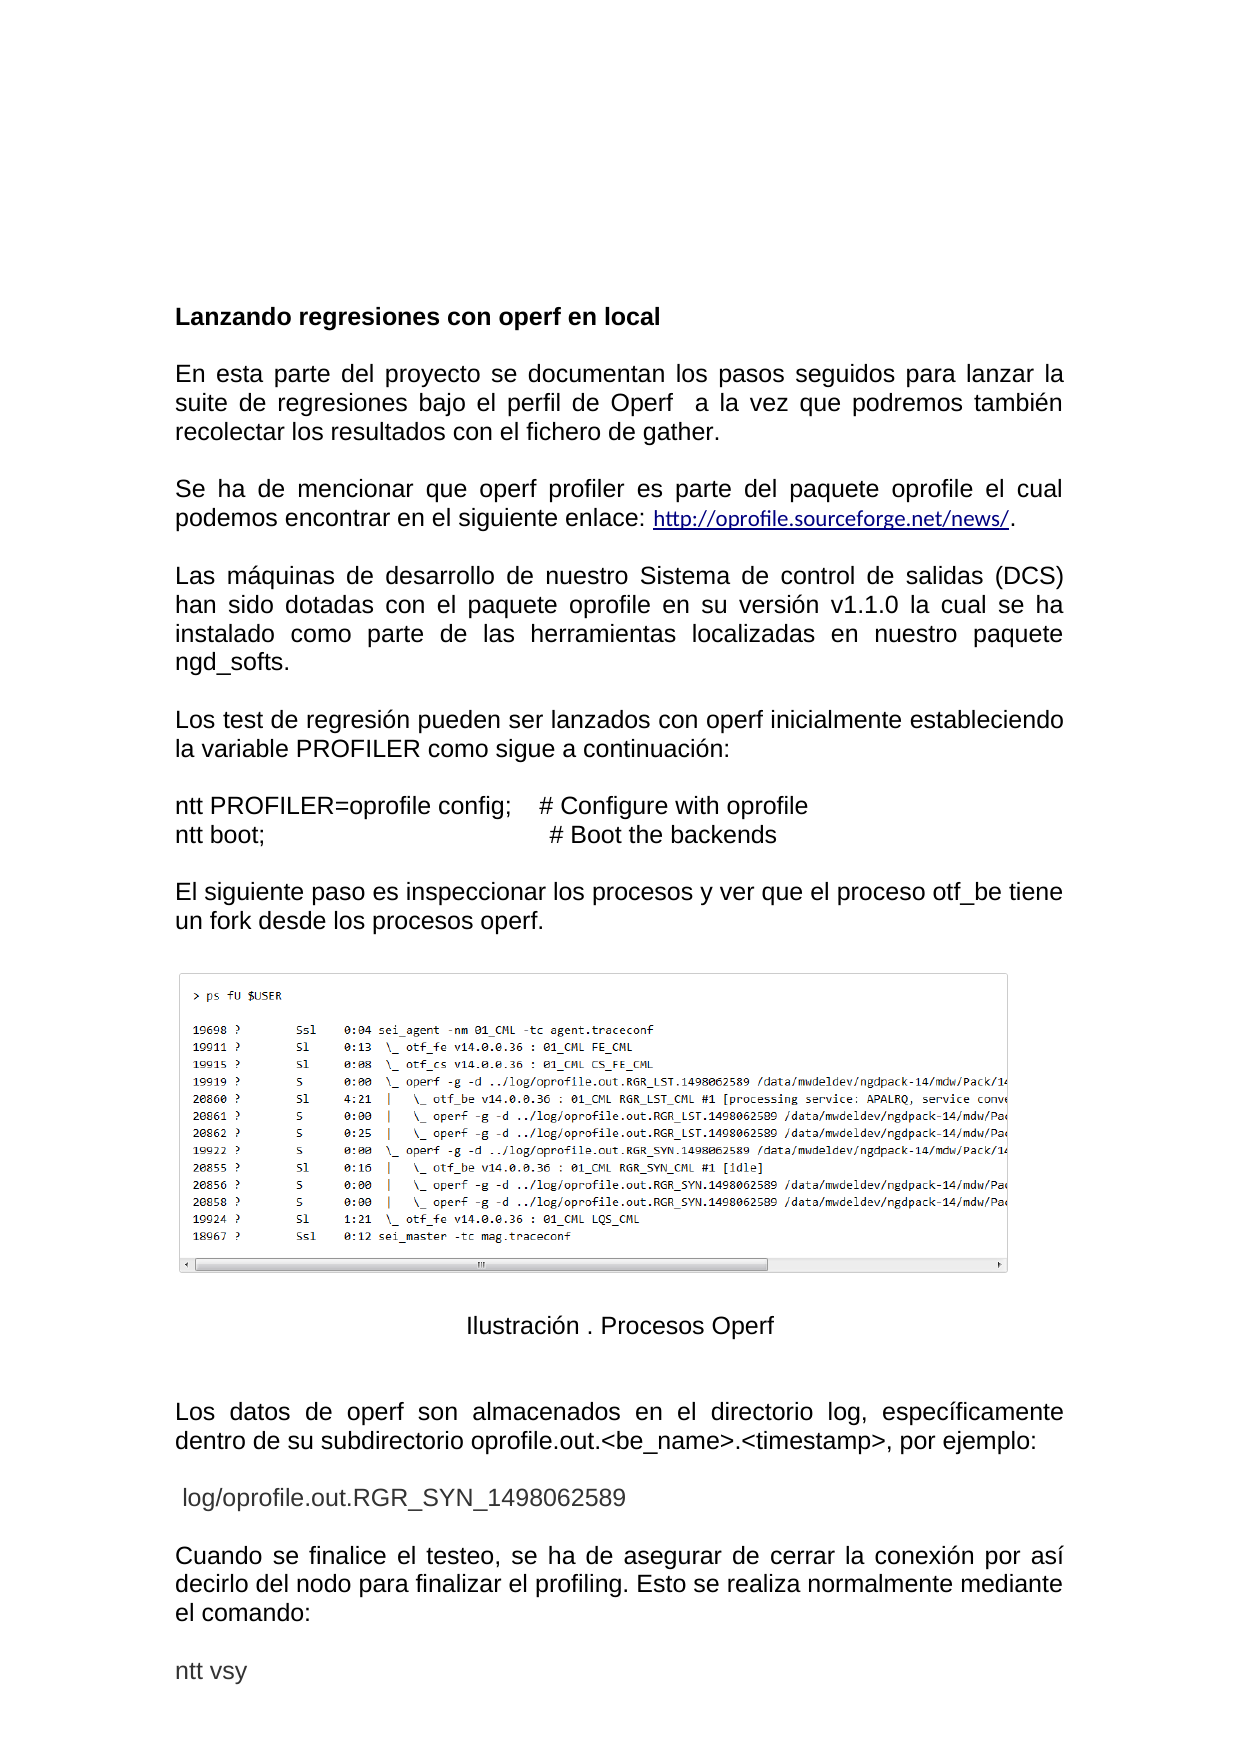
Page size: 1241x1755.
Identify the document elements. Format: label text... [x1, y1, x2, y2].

text ntt PROFILER=oprofile config; # Configure with oprofile [175, 791, 1065, 820]
text Se ha de mencionar que operf profiler es parte del paquete oprofile el cual podemos encontrar en el siguiente enlace: http://oprofile.sourceforge.net/news/. [175, 474, 1065, 532]
text El siguiente paso es inspeccionar los procesos y ver que el proceso otf_be tiene un fork desde los procesos operf. [175, 877, 1065, 935]
text Los test de regresión pueden ser lanzados con operf inicialmente estableciendo la variable PROFILER como sigue a continuación: [175, 705, 1065, 762]
text En esta parte del proyecto se documentan los pasos seguidos para lanzar la suite de regresiones bajo el perfil de Operf a la vez que podremos también recolectar los resultados con el fichero de gather. [175, 359, 1065, 446]
text ntt boot; # Boot the backends [175, 820, 1065, 849]
text Cuando se finalice el testeo, se ha de asegurar de cerrar la conexión por así decirlo del nodo para finalizar el profiling. Esto se realiza normalmente mediante el comando: [175, 1541, 1065, 1627]
text Los datos de operf son almacenados en el directorio log, específicamente dentro de su subdirectorio oprofile.out.<be_name>.<timestamp>, por ejemplo: [175, 1397, 1065, 1454]
text Las máquinas de desarrollo de nuestro Sistema de control de salidas (DCS) han sido dotadas con el paquete oprofile en su versión v1.1.0 la cual se ha instalado como parte de las herramientas localizadas en nuestro paquete ngd_softs. [175, 561, 1065, 676]
text Ilustración . Procesos Operf [175, 1311, 1065, 1339]
picture [175, 963, 1022, 1282]
text Lanzando regresiones con operf en local [175, 302, 1065, 331]
text ntt vsy [175, 1656, 1065, 1684]
text log/oprofile.out.RGR_SYN_1498062589 [175, 1483, 1065, 1512]
